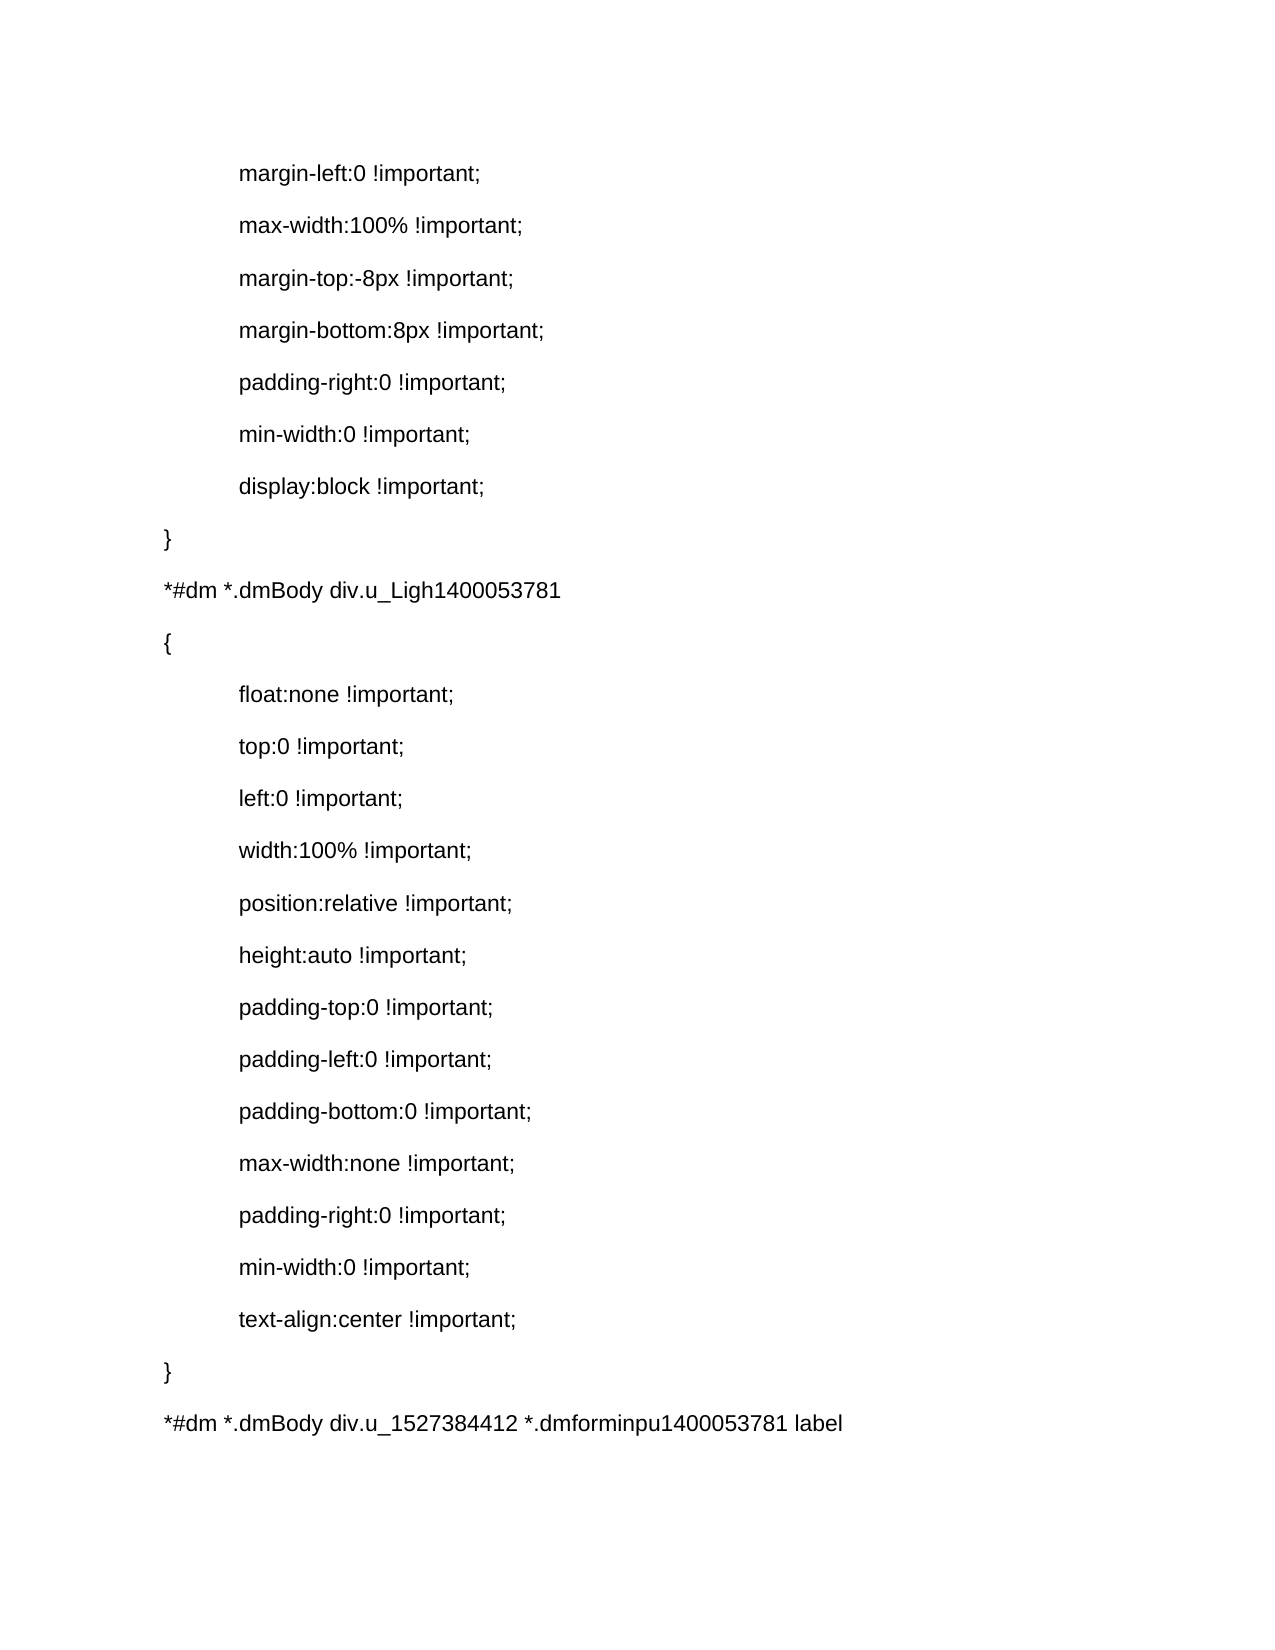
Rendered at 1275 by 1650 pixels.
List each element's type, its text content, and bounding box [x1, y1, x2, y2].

table_cell height:auto !important; [153, 931, 1125, 983]
table_cell } [153, 1348, 1125, 1400]
table_cell left:0 !important; [153, 775, 1125, 827]
table_cell display:block !important; [153, 463, 1125, 514]
table_cell float:none !important; [153, 671, 1125, 723]
table_cell padding-right:0 !important; [153, 1192, 1125, 1244]
table_cell width:100% !important; [153, 827, 1125, 879]
table_cell *#dm *.dmBody div.u_Ligh1400053781 [153, 567, 1125, 619]
table_cell position:relative !important; [153, 879, 1125, 931]
table_cell text-align:center !important; [153, 1296, 1125, 1348]
table_cell max-width:none !important; [153, 1140, 1125, 1192]
table_cell padding-bottom:0 !important; [153, 1088, 1125, 1139]
table_cell { [153, 619, 1125, 671]
table_cell top:0 !important; [153, 723, 1125, 775]
table_cell min-width:0 !important; [153, 410, 1125, 462]
table_cell } [153, 515, 1125, 567]
table_cell padding-left:0 !important; [153, 1035, 1125, 1087]
table_cell padding-right:0 !important; [153, 358, 1125, 410]
table_cell *#dm *.dmBody div.u_1527384412 *.dmforminpu1400053781 label [153, 1400, 1125, 1452]
table_cell margin-bottom:8px !important; [153, 306, 1125, 358]
table_cell padding-top:0 !important; [153, 983, 1125, 1035]
table_cell min-width:0 !important; [153, 1244, 1125, 1296]
table_cell margin-top:-8px !important; [153, 254, 1125, 306]
table_cell margin-left:0 !important; [153, 150, 1125, 202]
table_cell max-width:100% !important; [153, 202, 1125, 254]
